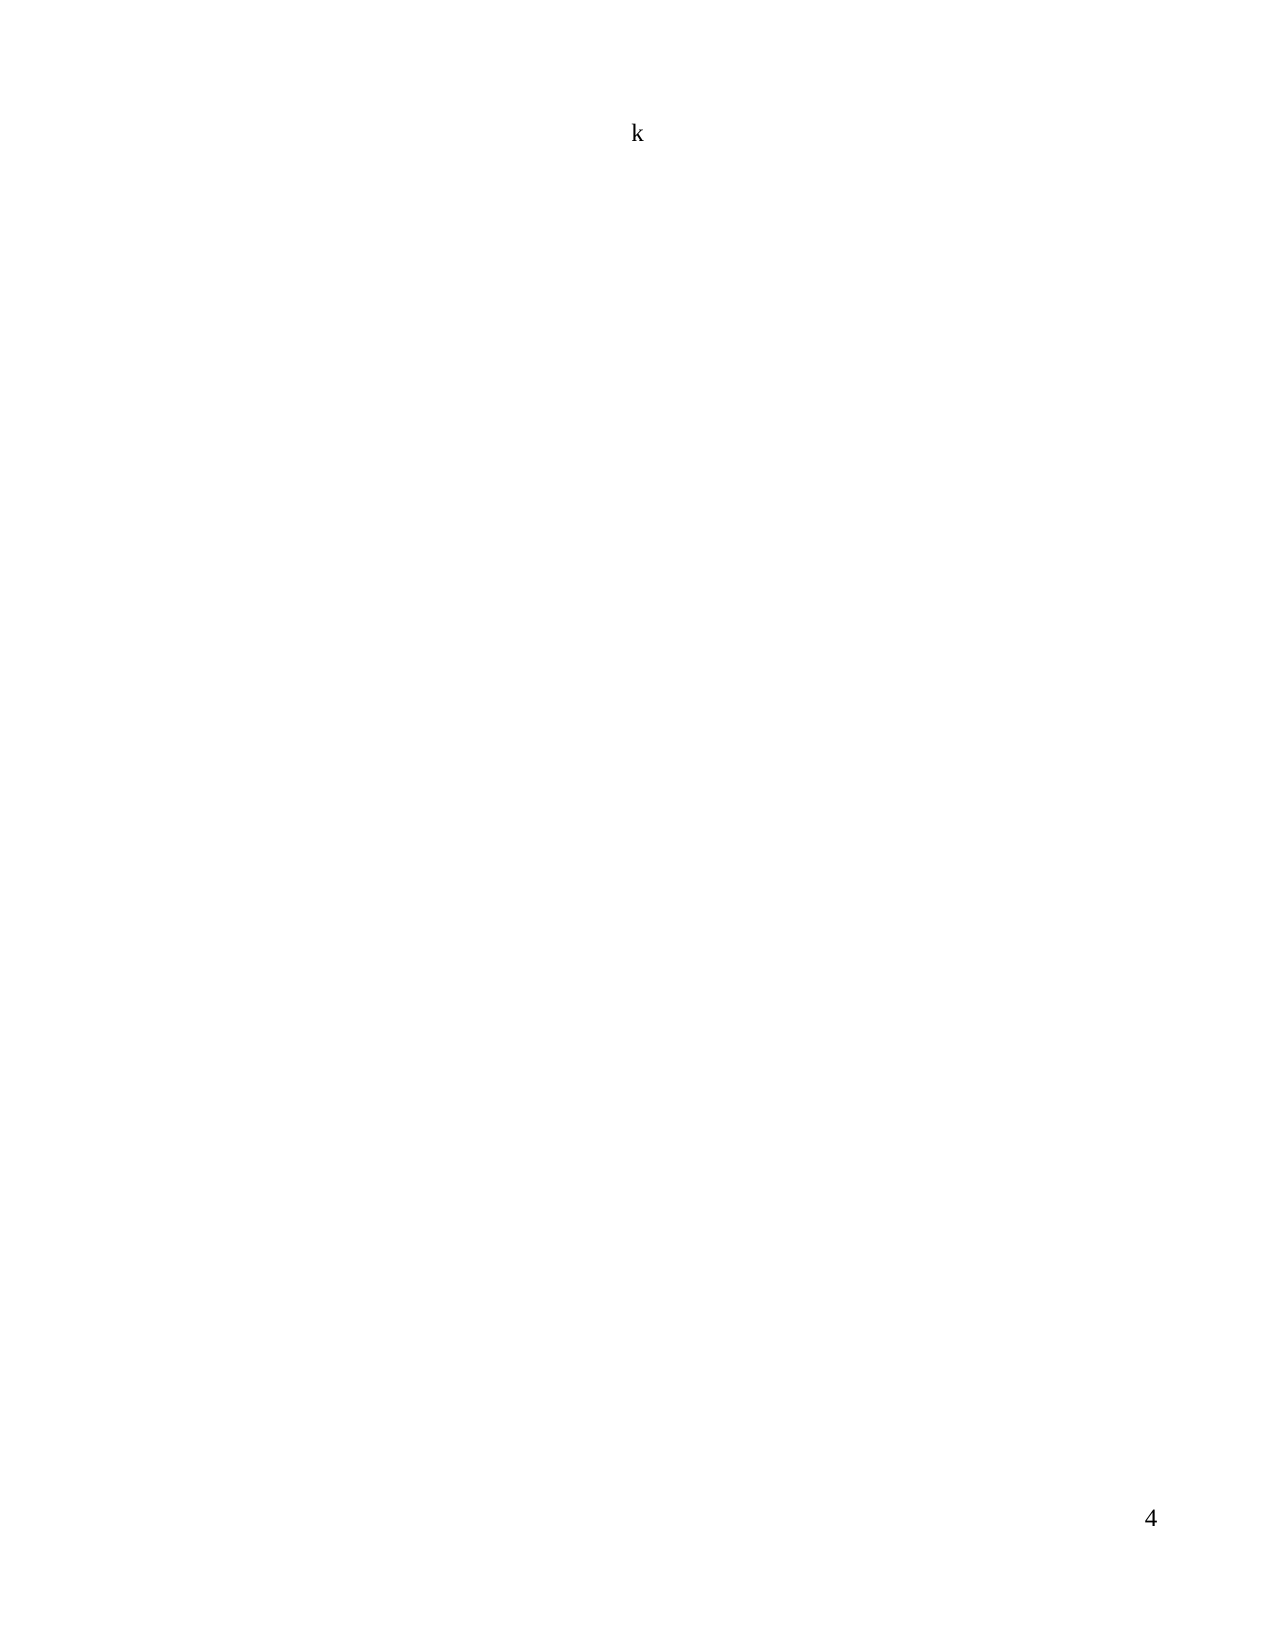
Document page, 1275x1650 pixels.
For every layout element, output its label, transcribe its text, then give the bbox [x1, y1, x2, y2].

text k [118, 118, 1157, 147]
